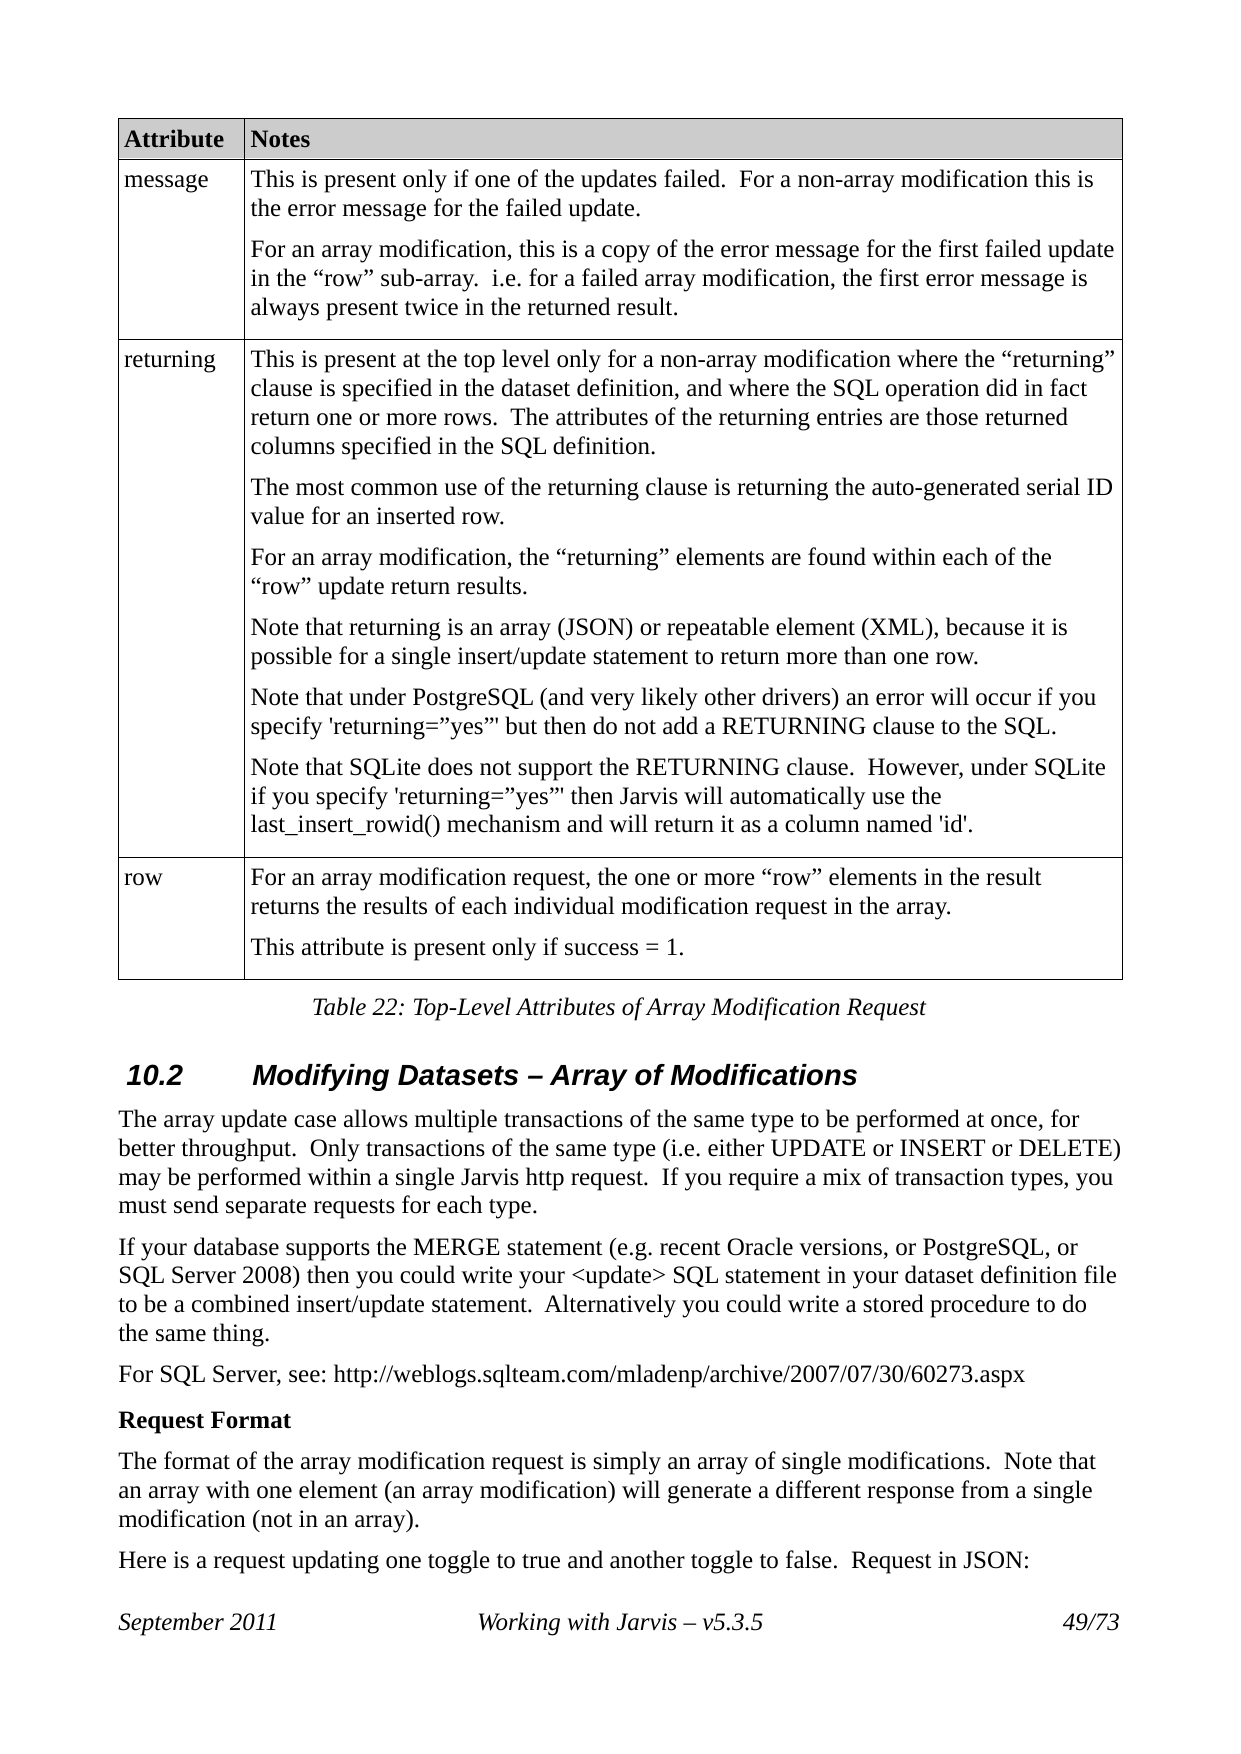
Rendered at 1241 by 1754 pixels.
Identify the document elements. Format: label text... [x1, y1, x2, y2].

table_cell This is present at the top level only for a non-array modification where the “returning” clause is specified in the dataset definition, and where the SQL operation did in fact return one or more rows. The attributes of the returning entries are those returned columns specified in the SQL definition. The most common use of the returning clause is returning the auto-generated serial ID value for an inserted row. For an array modification, the “returning” elements are found within each of the “row” update return results. Note that returning is an array (JSON) or repeatable element (XML), because it is possible for a single insert/update statement to return more than one row. Note that under PostgreSQL (and very likely other drivers) an error will occur if you specify 'returning=”yes”' but then do not add a RETURNING clause to the SQL. Note that SQLite does not support the RETURNING clause. However, under SQLite if you specify 'returning=”yes”' then Jarvis will automatically use the last_insert_rowid() mechanism and will return it as a column named 'id'. [245, 340, 1122, 857]
text The format of the array modification request is simply an array of single modifications. Note that an array with one element (an array modification) will generate a different response from a single modification (not in an array). [118, 1446, 1122, 1533]
table_cell message [119, 160, 244, 339]
text Here is a request updating one toggle to true and another toggle to false. Request in JSON: [118, 1545, 1122, 1574]
table_header Notes [245, 119, 1122, 158]
subtitle Modifying Datasets – Array of Modifications [118, 1058, 1122, 1092]
table_header Attribute [119, 119, 244, 158]
table_cell returning [119, 340, 244, 857]
text If your database supports the MERGE statement (e.g. recent Oracle versions, or PostgreSQL, or SQL Server 2008) then you could write your <update> SQL statement in your dataset definition file to be a combined insert/update statement. Alternatively you could write a stored procedure to do the same thing. [118, 1232, 1122, 1347]
table_cell For an array modification request, the one or more “row” elements in the result returns the results of each individual modification request in the array. This attribute is present only if success = 1. [245, 858, 1122, 979]
text The array update case allows multiple transactions of the same type to be performed at once, for better throughput. Only transactions of the same type (i.e. either UPDATE or INSERT or DELETE) may be performed within a single Jarvis http request. If you require a mix of transaction types, you must send separate requests for each type. [118, 1104, 1122, 1219]
text For SQL Server, see: http://weblogs.sqlteam.com/mladenp/archive/2007/07/30/60273.aspx [118, 1359, 1122, 1388]
table_cell row [119, 858, 244, 979]
table_cell This is present only if one of the updates failed. For a non-array modification this is the error message for the failed update. For an array modification, this is a copy of the error message for the first failed update in the “row” sub-array. i.e. for a failed array modification, the first error message is always present twice in the returned result. [245, 160, 1122, 339]
subtitle Request Format [118, 1405, 1122, 1434]
text Table 22: Top-Level Attributes of Array Modification Request [118, 992, 1122, 1021]
